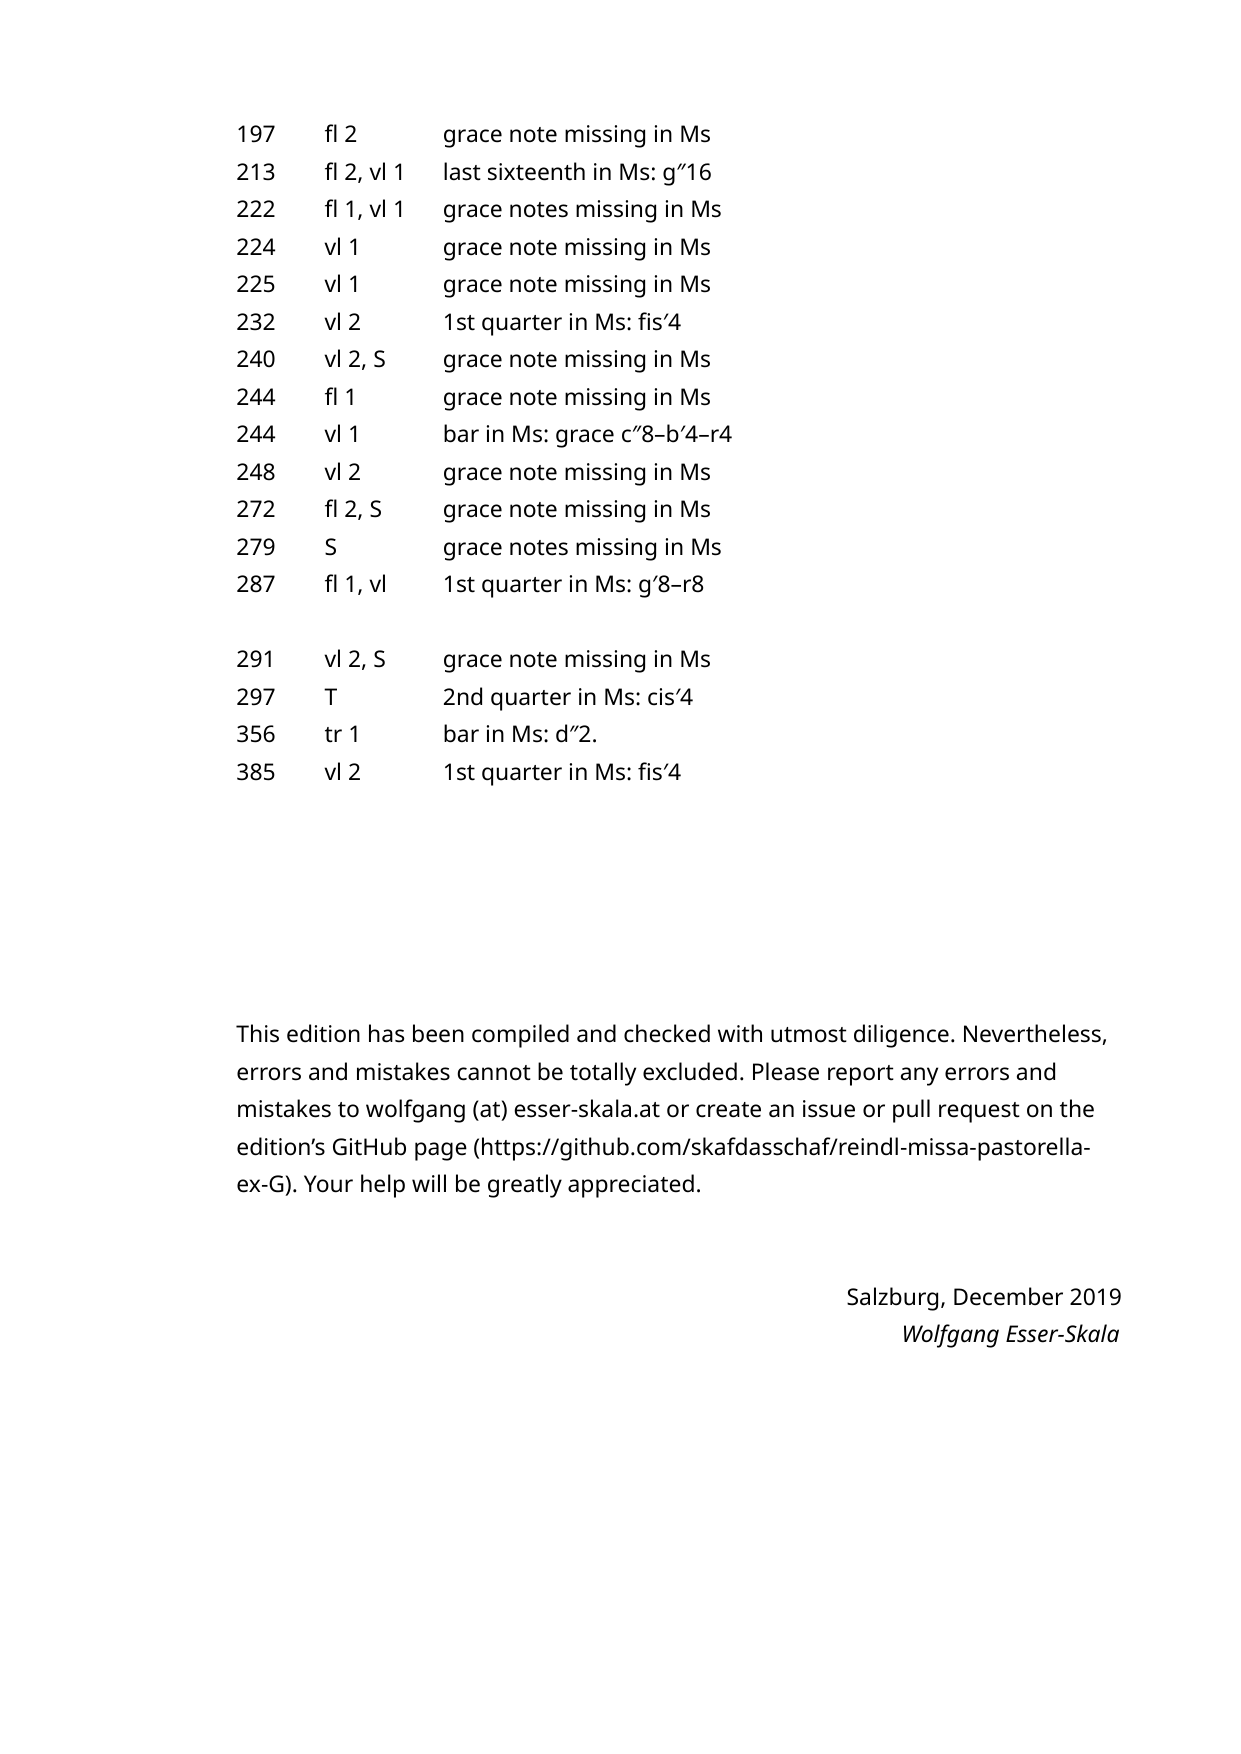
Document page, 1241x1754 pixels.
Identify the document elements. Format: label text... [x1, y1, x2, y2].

text This edition has been compiled and checked with utmost diligence. Nevertheless, errors and mistakes cannot be totally excluded. Please report any errors and mistakes to wolfgang (at) esser-skala.at or create an issue or pull request on the edition’s GitHub page (https://github.com/skafdasschaf/reindl-missa-pastorella-ex-G). Your help will be greatly appreciated. [236, 1018, 1122, 1199]
text Salzburg, December 2019 Wolfgang Esser-Skala [236, 1281, 1122, 1349]
text 197 fl 2 grace note missing in Ms 213 fl 2, vl 1 last sixteenth in Ms: g″16 222 fl 1, vl 1 grace notes missing in Ms 224 vl 1 grace note missing in Ms 225 vl 1 grace note missing in Ms 232 vl 2 1st quarter in Ms: fis′4 240 vl 2, S grace note missing in Ms 244 fl 1 grace note missing in Ms 244 vl 1 bar in Ms: grace c″8–b′4–r4 248 vl 2 grace note missing in Ms 272 fl 2, S grace note missing in Ms 279 S grace notes missing in Ms 287 fl 1, vl 1st quarter in Ms: g′8–r8 291 vl 2, S grace note missing in Ms 297 T 2nd quarter in Ms: cis′4 356 tr 1 bar in Ms: d″2. 385 vl 2 1st quarter in Ms: fis′4 [236, 118, 1122, 862]
